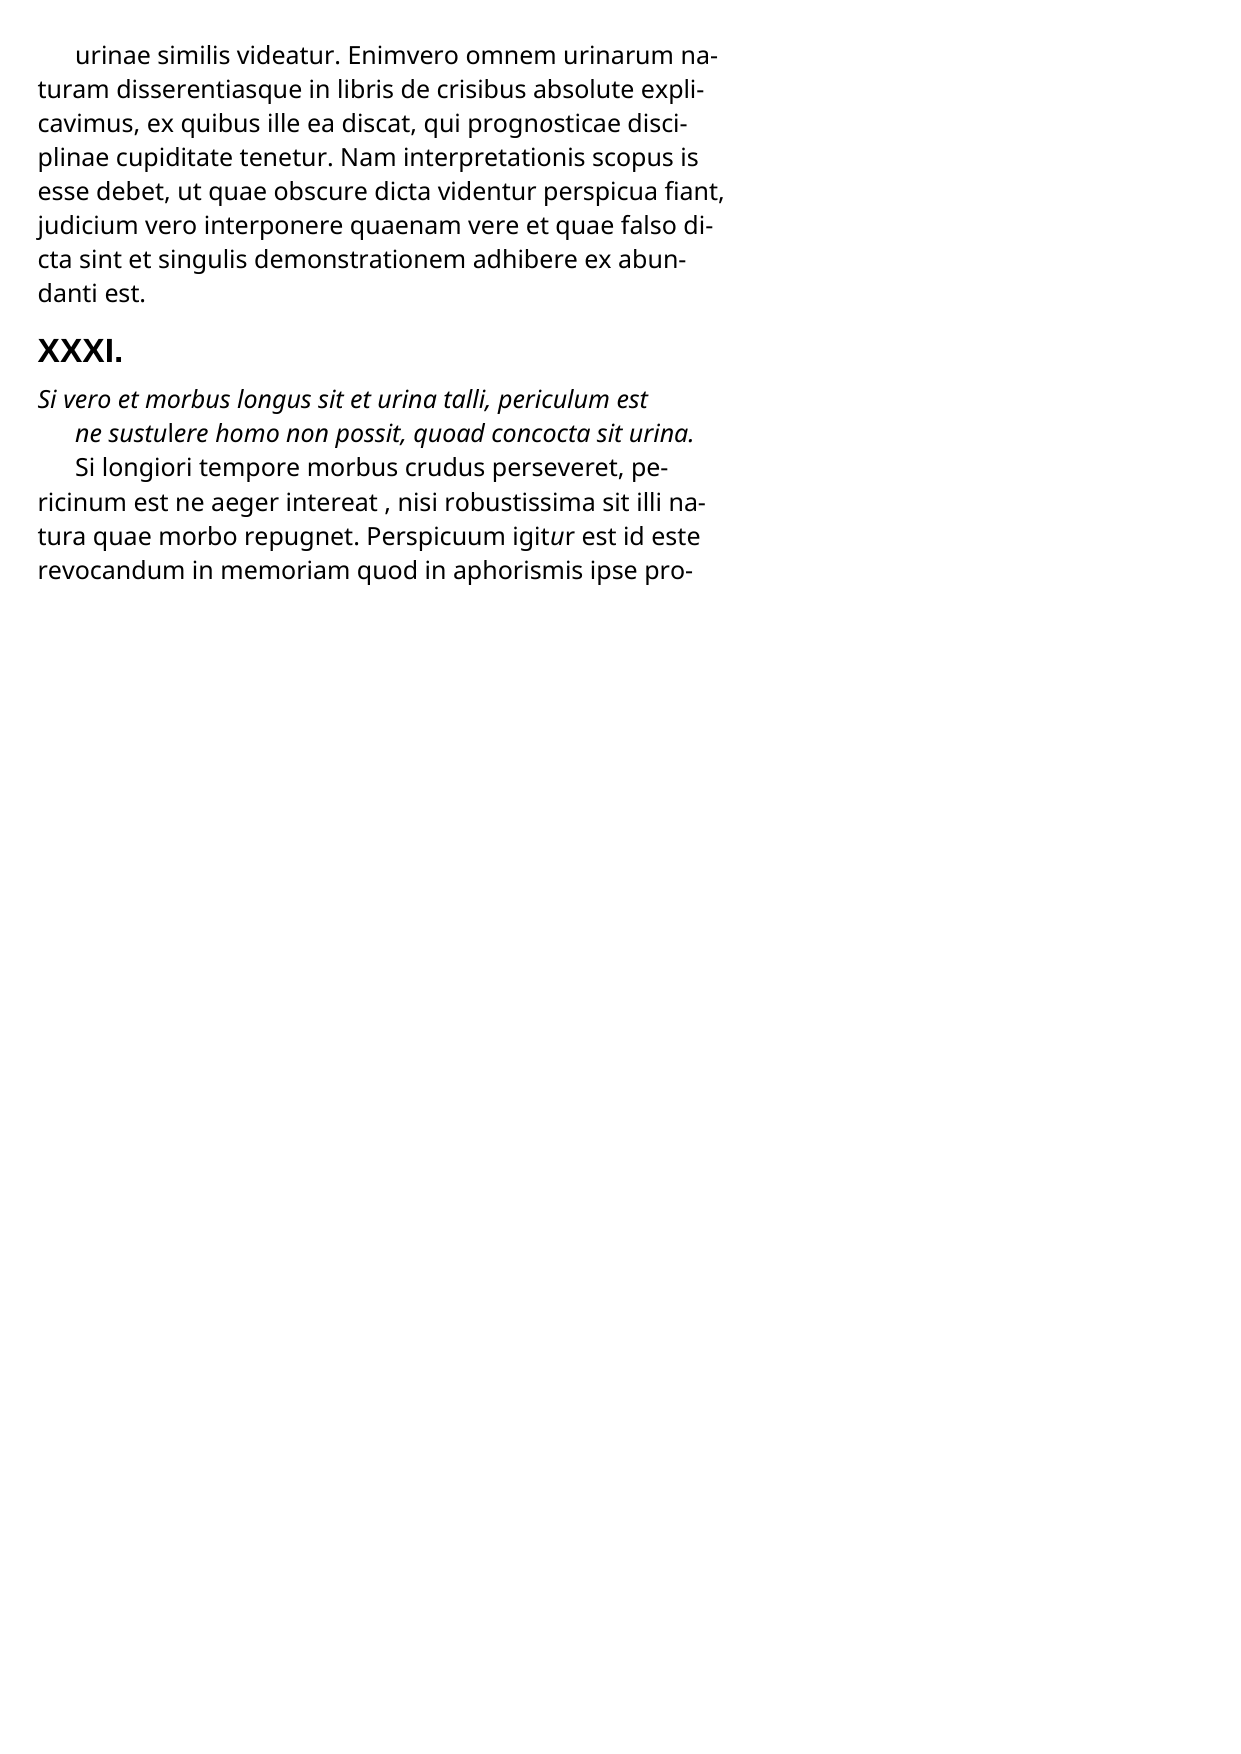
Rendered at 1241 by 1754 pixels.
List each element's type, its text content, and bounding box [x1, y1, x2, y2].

text Si longiori tempore morbus crudus perseveret, pe- ricinum est ne aeger intereat , nisi robustissima sit illi na- tura quae morbo repugnet. Perspicuum igitur est id este revocandum in memoriam quod in aphorismis ipse pro- [37, 450, 1203, 586]
text urinae similis videatur. Enimvero omnem urinarum na- turam disserentiasque in libris de crisibus absolute expli- cavimus, ex quibus ille ea discat, qui prognosticae disci- plinae cupiditate tenetur. Nam interpretationis scopus is esse debet, ut quae obscure dicta videntur perspicua fiant, judicium vero interponere quaenam vere et quae falso di- cta sint et singulis demonstrationem adhibere ex abun- danti est. [37, 37, 1203, 310]
subtitle XXXI. [37, 331, 1203, 369]
text Si vero et morbus longus sit et urina talli, periculum est ne sustulere homo non possit, quoad concocta sit urina. [37, 382, 1203, 450]
